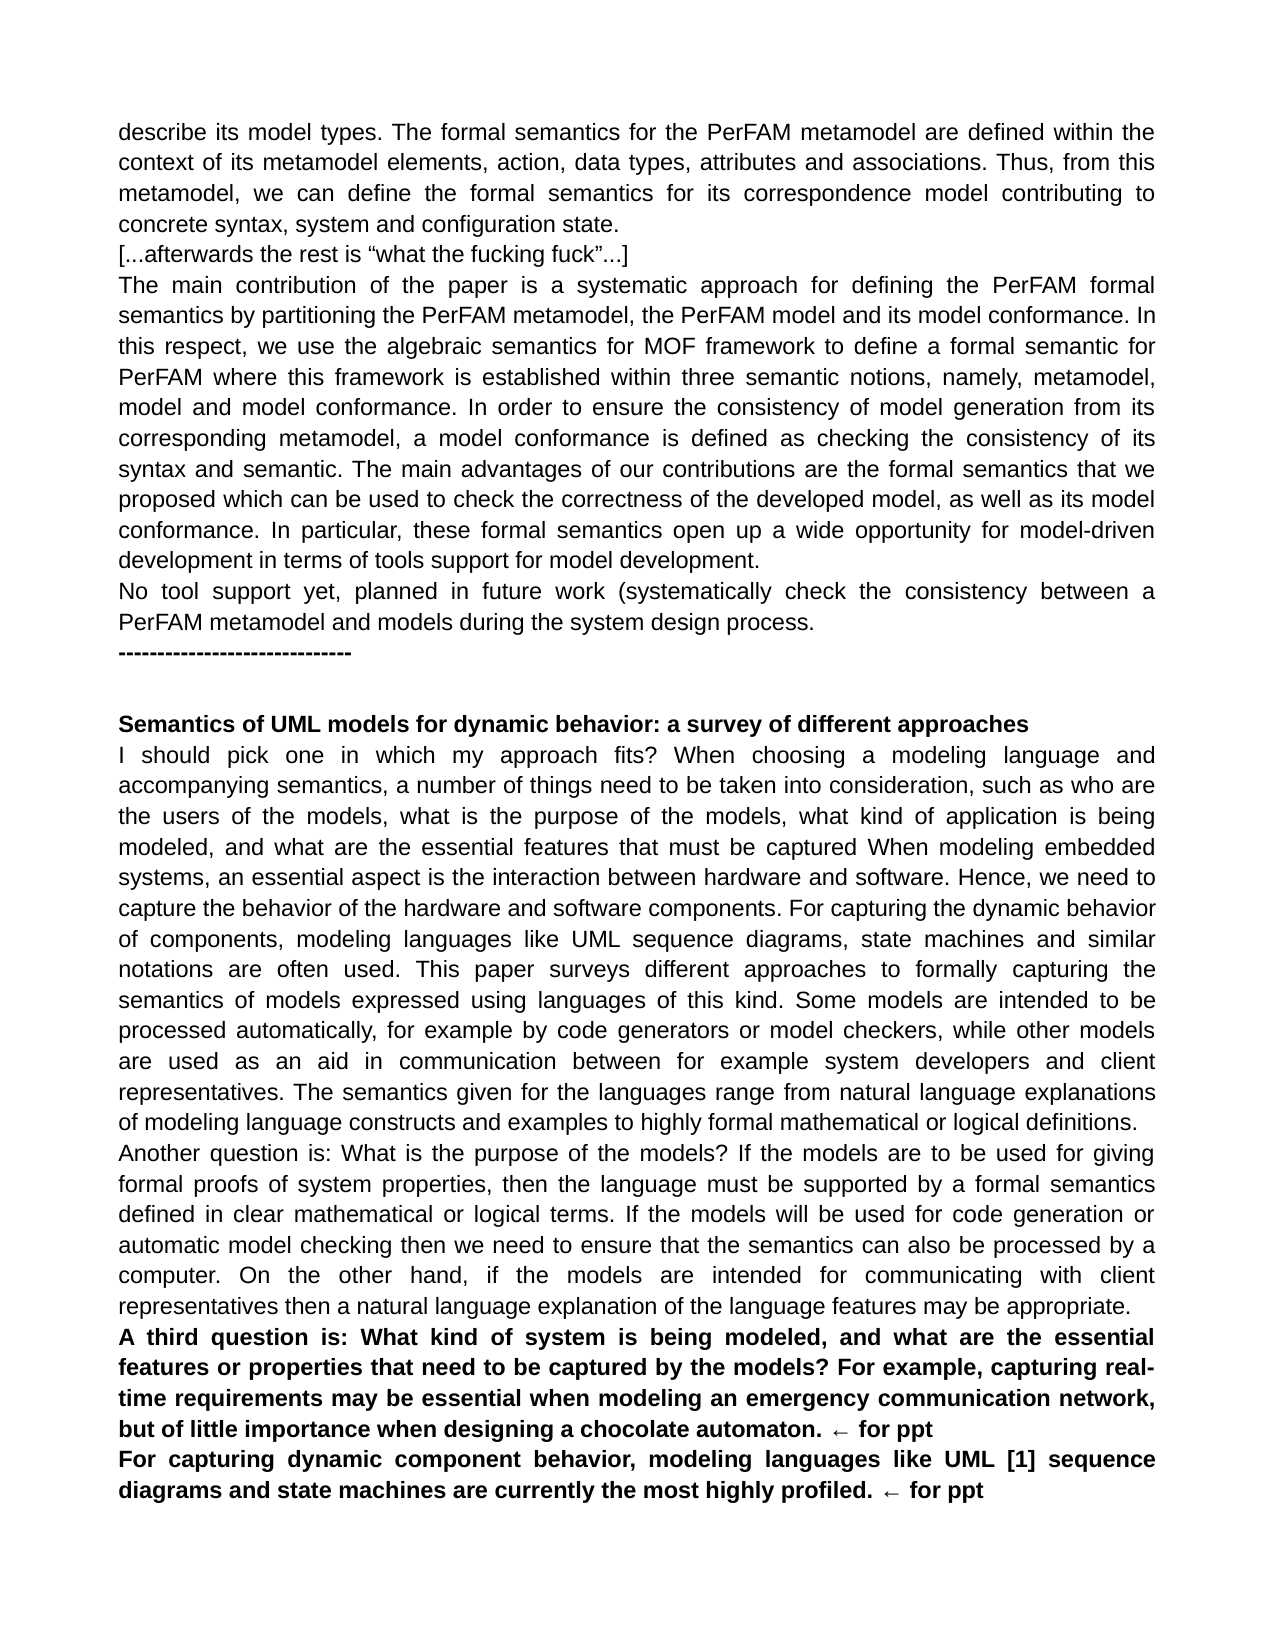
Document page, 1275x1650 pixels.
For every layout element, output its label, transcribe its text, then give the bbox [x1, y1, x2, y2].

text I should pick one in which my approach fits? When choosing a modeling language and accompanying semantics, a number of things need to be taken into consideration, such as who are the users of the models, what is the purpose of the models, what kind of application is being modeled, and what are the essential features that must be captured When modeling embedded systems, an essential aspect is the interaction between hardware and software. Hence, we need to capture the behavior of the hardware and software components. For capturing the dynamic behavior of components, modeling languages like UML sequence diagrams, state machines and similar notations are often used. This paper surveys different approaches to formally capturing the semantics of models expressed using languages of this kind. Some models are intended to be processed automatically, for example by code generators or model checkers, while other models are used as an aid in communication between for example system developers and client representatives. The semantics given for the languages range from natural language explanations of modeling language constructs and examples to highly formal mathematical or logical definitions. [118, 741, 1157, 1136]
text describe its model types. The formal semantics for the PerFAM metamodel are defined within the context of its metamodel elements, action, data types, attributes and associations. Thus, from this metamodel, we can define the formal semantics for its correspondence model contributing to concrete syntax, system and configuration state. [118, 118, 1157, 237]
text Another question is: What is the purpose of the models? If the models are to be used for giving formal proofs of system properties, then the language must be supported by a formal semantics defined in clear mathematical or logical terms. If the models will be used for code generation or automatic model checking then we need to ensure that the semantics can also be processed by a computer. On the other hand, if the models are intended for communicating with client representatives then a natural language explanation of the language features may be appropriate. [118, 1139, 1157, 1319]
text For capturing dynamic component behavior, modeling languages like UML [1] sequence diagrams and state machines are currently the most highly profiled. ← for ppt [118, 1446, 1157, 1503]
text [...afterwards the rest is “what the fucking fuck”...] [118, 241, 1157, 267]
text No tool support yet, planned in future work (systematically check the consistency between a PerFAM metamodel and models during the system design process. [118, 577, 1157, 635]
text ------------------------------ [118, 639, 1157, 666]
text Semantics of UML models for dynamic behavior: a survey of different approaches [118, 711, 1157, 737]
text The main contribution of the paper is a systematic approach for defining the PerFAM formal semantics by partitioning the PerFAM metamodel, the PerFAM model and its model conformance. In this respect, we use the algebraic semantics for MOF framework to define a formal semantic for PerFAM where this framework is established within three semantic notions, namely, metamodel, model and model conformance. In order to ensure the consistency of model generation from its corresponding metamodel, a model conformance is defined as checking the consistency of its syntax and semantic. The main advantages of our contributions are the formal semantics that we proposed which can be used to check the correctness of the developed model, as well as its model conformance. In particular, these formal semantics open up a wide opportunity for model-driven development in terms of tools support for model development. [118, 271, 1157, 574]
text A third question is: What kind of system is being modeled, and what are the essential features or properties that need to be captured by the models? For example, capturing real-time requirements may be essential when modeling an emergency communication network, but of little importance when designing a chocolate automaton. ← for ppt [118, 1323, 1157, 1442]
